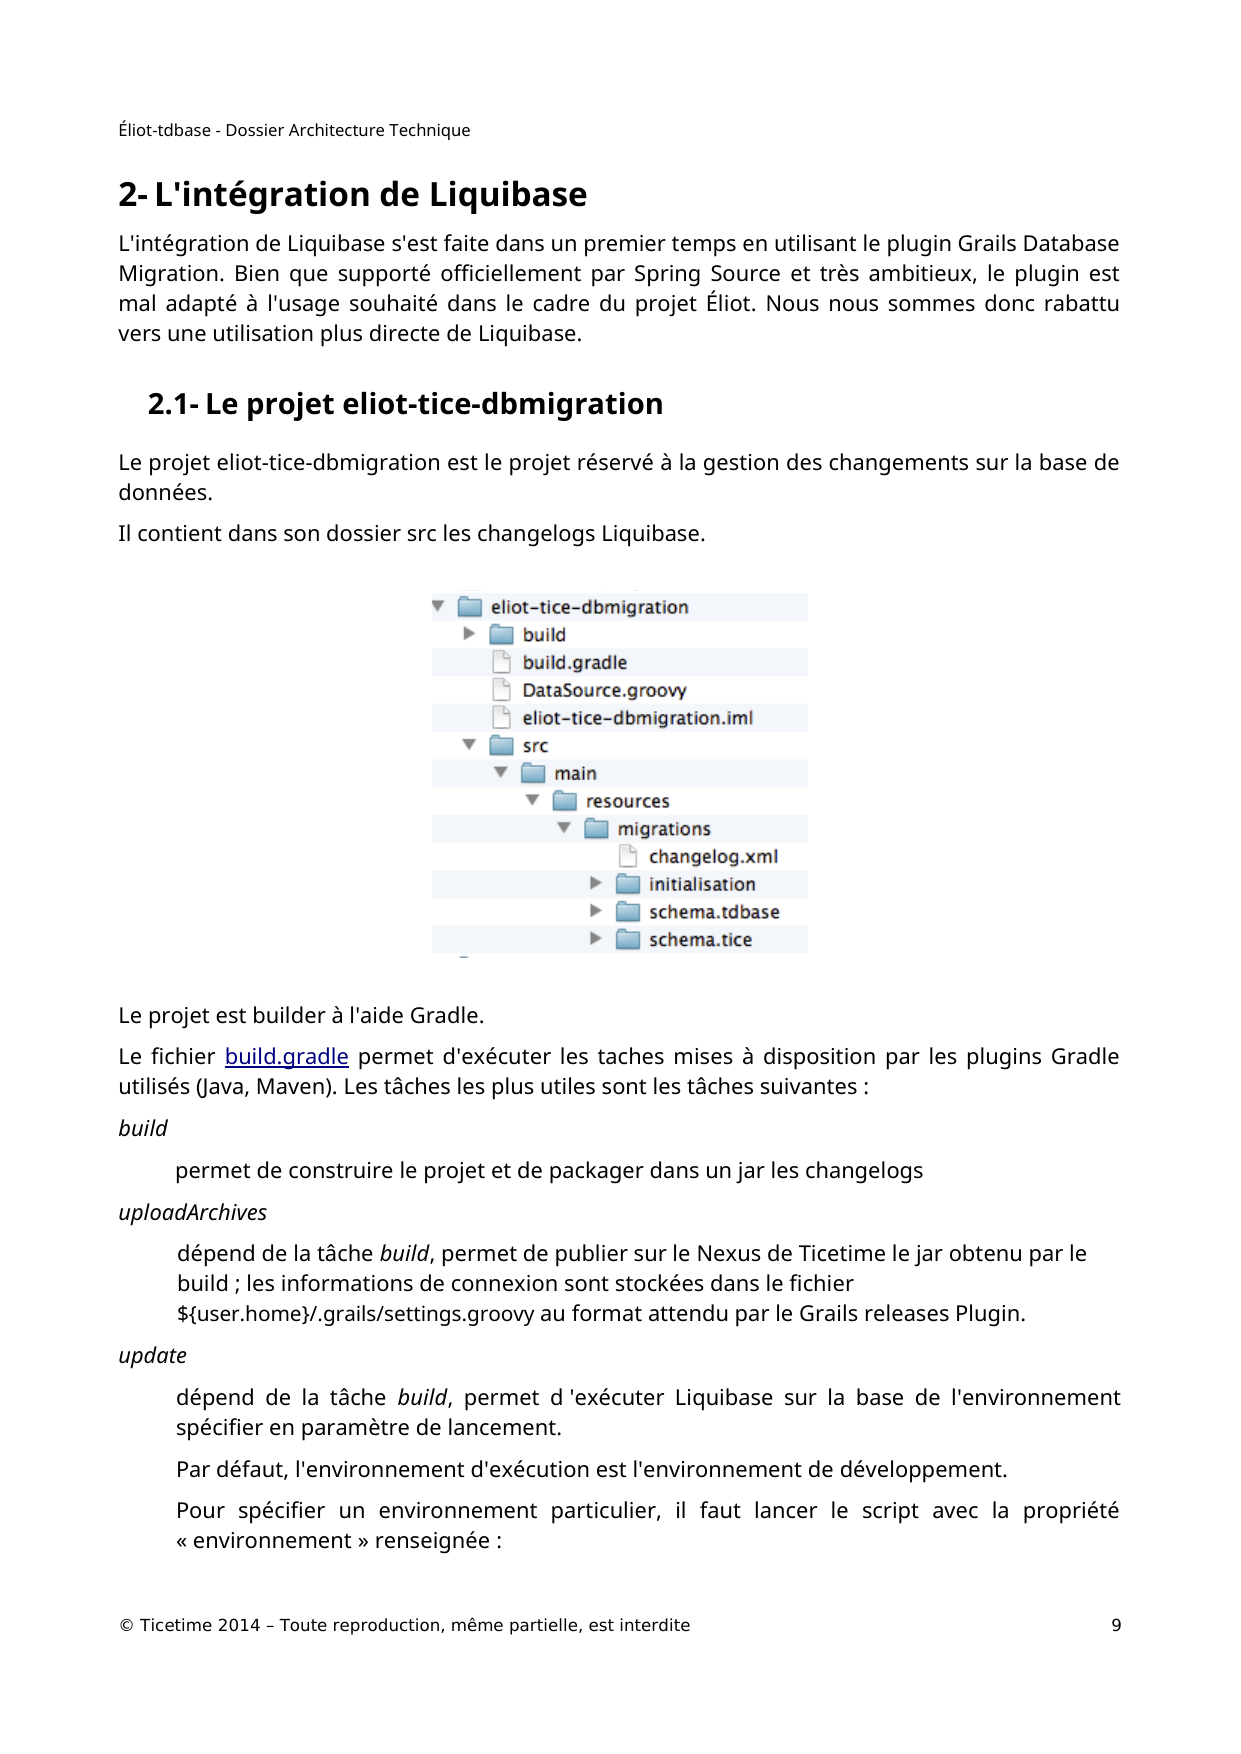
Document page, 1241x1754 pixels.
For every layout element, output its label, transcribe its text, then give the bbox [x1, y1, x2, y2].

text Le projet eliot-tice-dbmigration est le projet réservé à la gestion des changements sur la base de données. [118, 446, 1122, 506]
text L'intégration de Liquibase s'est faite dans un premier temps en utilisant le plugin Grails Database Migration. Bien que supporté officiellement par Spring Source et très ambitieux, le plugin est mal adapté à l'usage souhaité dans le cadre du projet Éliot. Nous nous sommes donc rabattu vers une utilisation plus directe de Liquibase. [118, 228, 1122, 348]
text Il contient dans son dossier src les changelogs Liquibase. [118, 518, 1122, 548]
text update [118, 1340, 1122, 1370]
text Le projet est builder à l'aide Gradle. [118, 999, 1122, 1029]
subtitle Le projet eliot-tice-dbmigration [118, 383, 1122, 423]
picture [431, 590, 809, 958]
text permet de construire le projet et de packager dans un jar les changelogs [175, 1155, 1122, 1185]
text dépend de la tâche build, permet de publier sur le Nexus de Ticetime le jar obtenu par le build ; les informations de connexion sont stockées dans le fichier ${user.home}/.grails/settings.groovy au format attendu par le Grails releases Plugin. [177, 1238, 1122, 1328]
text build [118, 1113, 1122, 1143]
text uploadArchives [118, 1197, 1122, 1227]
subtitle L'intégration de Liquibase [118, 171, 1122, 216]
text dépend de la tâche build, permet d 'exécuter Liquibase sur la base de l'environnement spécifier en paramètre de lancement. [176, 1382, 1122, 1442]
text Par défaut, l'environnement d'exécution est l'environnement de développement. [176, 1454, 1122, 1484]
text Le fichier build.gradle permet d'exécuter les taches mises à disposition par les plugins Gradle utilisés (Java, Maven). Les tâches les plus utiles sont les tâches suivantes : [118, 1041, 1122, 1101]
text Pour spécifier un environnement particulier, il faut lancer le script avec la propriété « environnement » renseignée : [176, 1495, 1122, 1555]
